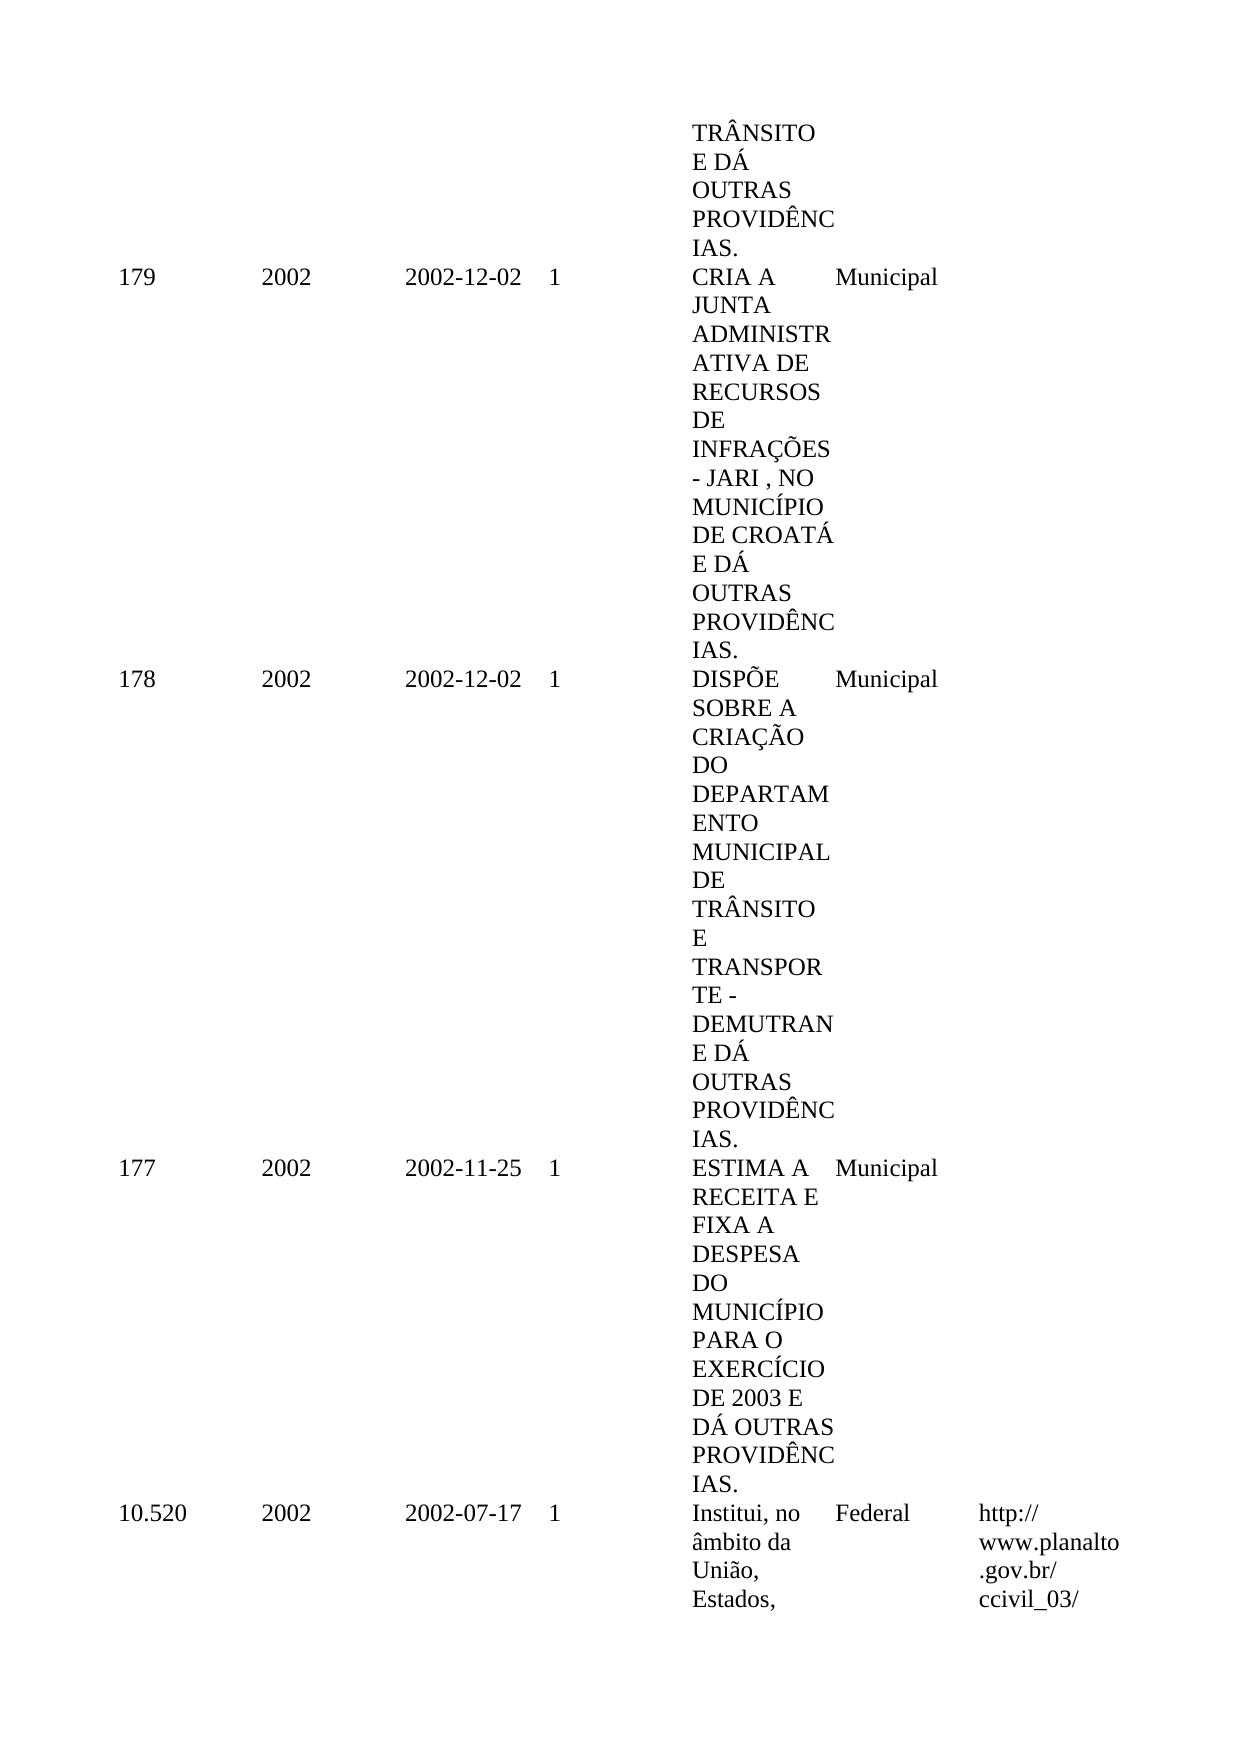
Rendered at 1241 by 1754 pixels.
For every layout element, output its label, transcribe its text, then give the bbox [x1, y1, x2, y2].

table_cell 2002 [261, 664, 405, 1153]
table_cell [979, 118, 1122, 262]
table_cell Federal [835, 1498, 979, 1613]
table_cell 10.520 [118, 1498, 261, 1613]
table_cell ESTIMA A RECEITA E FIXA A DESPESA DO MUNICÍPIO PARA O EXERCÍCIO DE 2003 E DÁ OUTRAS PROVIDÊNCIAS. [692, 1153, 835, 1498]
table_cell 1 [548, 262, 692, 664]
table_cell 178 [118, 664, 261, 1153]
table_cell TRÂNSITO E DÁ OUTRAS PROVIDÊNCIAS. [692, 118, 835, 262]
table_cell [405, 118, 548, 262]
table_cell 2002 [261, 262, 405, 664]
table_cell 2002 [261, 1153, 405, 1498]
table_cell Municipal [835, 1153, 979, 1498]
table_cell [835, 118, 979, 262]
table_cell [261, 118, 405, 262]
table_cell 1 [548, 664, 692, 1153]
table_cell http://www.planalto.gov.br/ccivil_03/ [979, 1498, 1122, 1613]
table_cell 179 [118, 262, 261, 664]
table_cell [979, 664, 1122, 1153]
table_cell Municipal [835, 262, 979, 664]
table_cell 2002-12-02 [405, 262, 548, 664]
table_cell 2002-11-25 [405, 1153, 548, 1498]
table_cell CRIA A JUNTA ADMINISTRATIVA DE RECURSOS DE INFRAÇÕES - JARI , NO MUNICÍPIO DE CROATÁ E DÁ OUTRAS PROVIDÊNCIAS. [692, 262, 835, 664]
table_cell [979, 1153, 1122, 1498]
table_cell [548, 118, 692, 262]
table_cell DISPÕE SOBRE A CRIAÇÃO DO DEPARTAMENTO MUNICIPAL DE TRÂNSITO E TRANSPORTE - DEMUTRAN E DÁ OUTRAS PROVIDÊNCIAS. [692, 664, 835, 1153]
table_cell Municipal [835, 664, 979, 1153]
table_cell Institui, no âmbito da União, Estados, [692, 1498, 835, 1613]
table_cell [118, 118, 261, 262]
table_cell [979, 262, 1122, 664]
table_cell 2002 [261, 1498, 405, 1613]
table_cell 2002-12-02 [405, 664, 548, 1153]
table_cell 1 [548, 1498, 692, 1613]
table_cell 177 [118, 1153, 261, 1498]
table_cell 2002-07-17 [405, 1498, 548, 1613]
table_cell 1 [548, 1153, 692, 1498]
